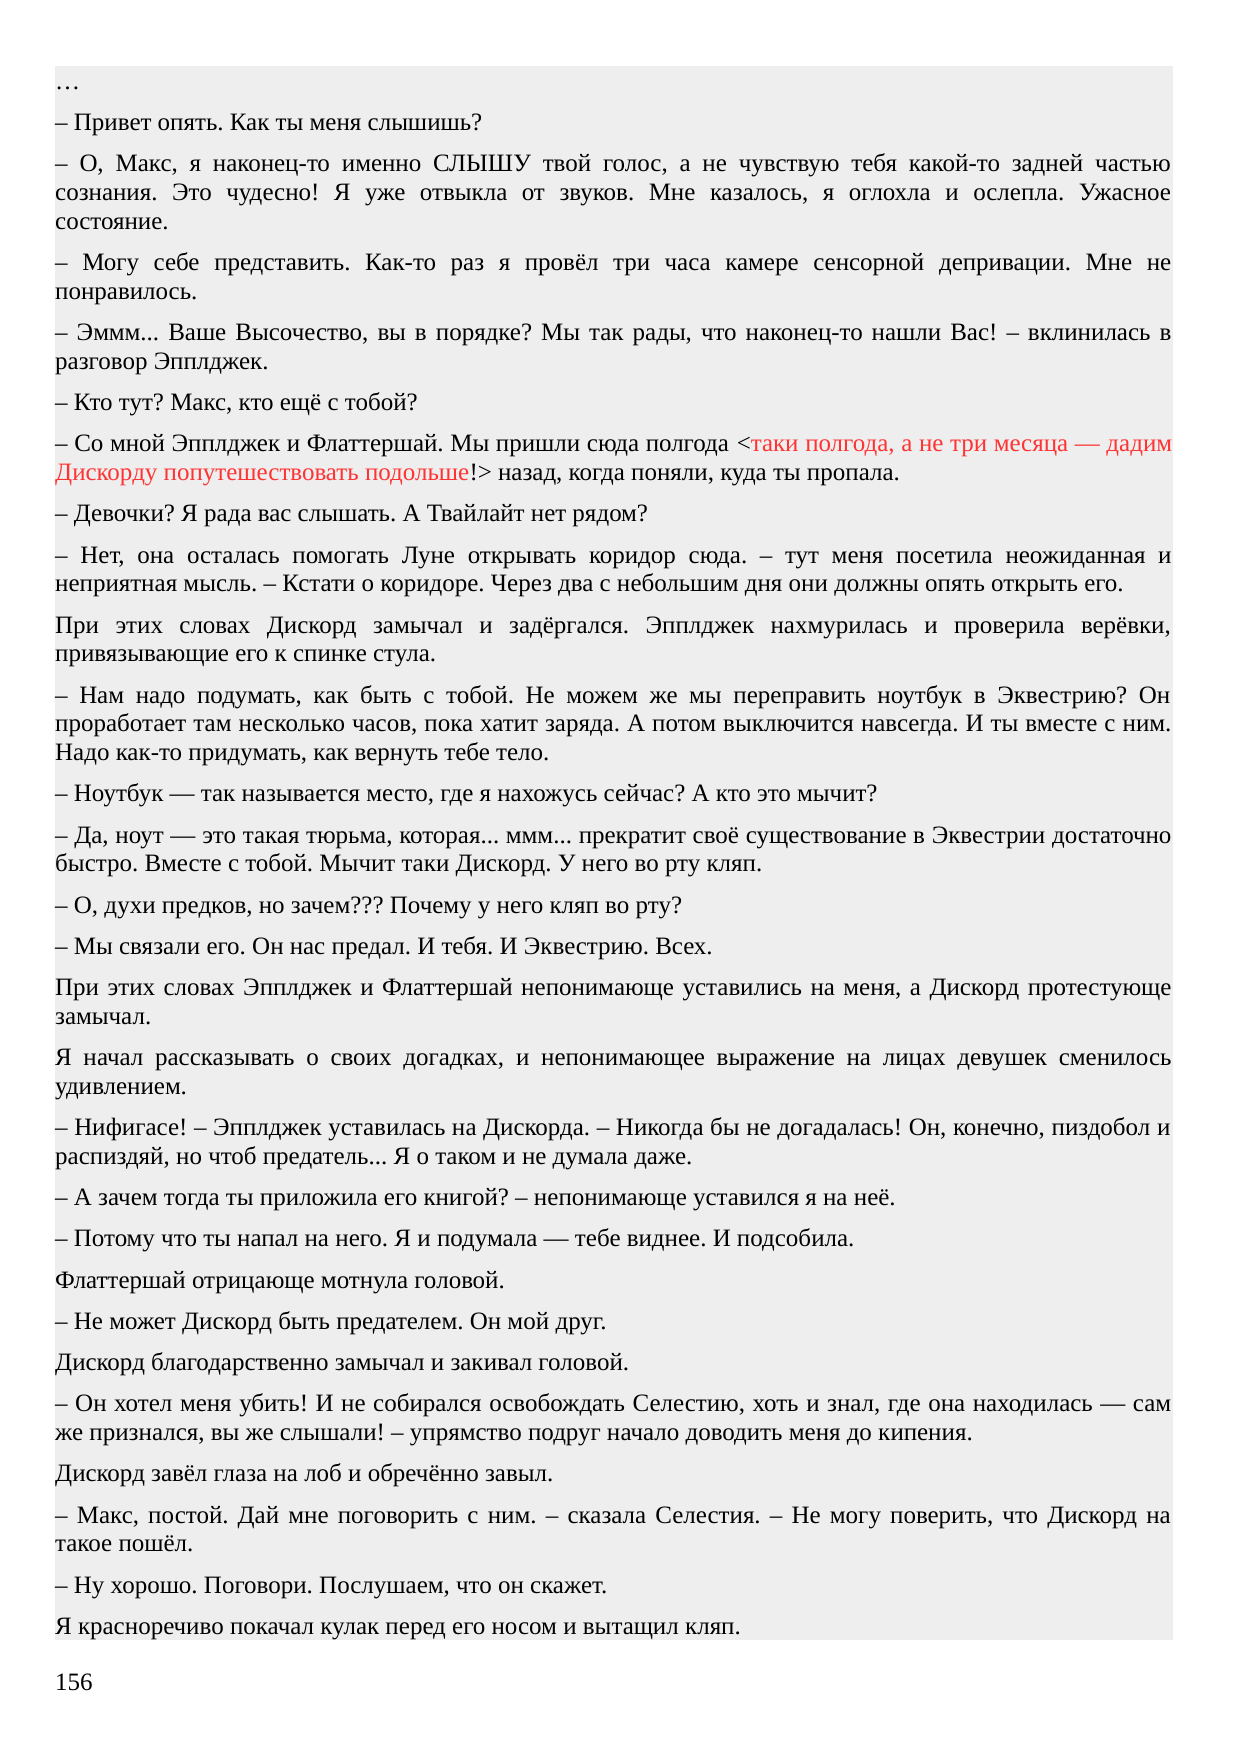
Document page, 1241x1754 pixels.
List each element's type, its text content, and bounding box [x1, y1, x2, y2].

text – Макс, постой. Дай мне поговорить с ним. – сказала Селестия. – Не могу поверить, что Дискорд на такое пошёл. [55, 1500, 1173, 1557]
text … [55, 66, 1173, 95]
text – А зачем тогда ты приложила его книгой? – непонимающе уставился я на неё. [55, 1182, 1173, 1211]
text Я начал рассказывать о своих догадках, и непонимающее выражение на лицах девушек сменилось удивлением. [55, 1042, 1173, 1100]
text – Со мной Эпплджек и Флаттершай. Мы пришли сюда полгода <таки полгода, а не три месяца — дадим Дискорду попутешествовать подольше!> назад, когда поняли, куда ты пропала. [55, 428, 1173, 486]
text – Нет, она осталась помогать Луне открывать коридор сюда. – тут меня посетила неожиданная и неприятная мысль. – Кстати о коридоре. Через два с небольшим дня они должны опять открыть его. [55, 540, 1173, 597]
text Флаттершай отрицающе мотнула головой. [55, 1265, 1173, 1293]
text – О, Макс, я наконец-то именно СЛЫШУ твой голос, а не чувствую тебя какой-то задней частью сознания. Это чудесно! Я уже отвыкла от звуков. Мне казалось, я оглохла и ослепла. Ужасное состояние. [55, 148, 1173, 235]
text – Он хотел меня убить! И не собирался освобождать Селестию, хоть и знал, где она находилась — сам же признался, вы же слышали! – упрямство подруг начало доводить меня до кипения. [55, 1388, 1173, 1446]
text – Могу себе представить. Как-то раз я провёл три часа камере сенсорной депривации. Мне не понравилось. [55, 247, 1173, 305]
text – Нифигасе! – Эпплджек уставилась на Дискорда. – Никогда бы не догадалась! Он, конечно, пиздобол и распиздяй, но чтоб предатель... Я о таком и не думала даже. [55, 1112, 1173, 1170]
text – Не может Дискорд быть предателем. Он мой друг. [55, 1306, 1173, 1335]
text – Девочки? Я рада вас слышать. А Твайлайт нет рядом? [55, 498, 1173, 527]
text Дискорд завёл глаза на лоб и обречённо завыл. [55, 1458, 1173, 1487]
text – О, духи предков, но зачем??? Почему у него кляп во рту? [55, 890, 1173, 918]
text – Привет опять. Как ты меня слышишь? [55, 107, 1173, 136]
text – Кто тут? Макс, кто ещё с тобой? [55, 387, 1173, 416]
text – Да, ноут — это такая тюрьма, которая... ммм... прекратит своё существование в Эквестрии достаточно быстро. Вместе с тобой. Мычит таки Дискорд. У него во рту кляп. [55, 820, 1173, 877]
text При этих словах Эпплджек и Флаттершай непонимающе уставились на меня, а Дискорд протестующе замычал. [55, 972, 1173, 1030]
text – Ноутбук — так называется место, где я нахожусь сейчас? А кто это мычит? [55, 778, 1173, 807]
text – Ну хорошо. Поговори. Послушаем, что он скажет. [55, 1570, 1173, 1598]
text Дискорд благодарственно замычал и закивал головой. [55, 1347, 1173, 1376]
text – Эммм... Ваше Высочество, вы в порядке? Мы так рады, что наконец-то нашли Вас! – вклинилась в разговор Эпплджек. [55, 317, 1173, 375]
text – Нам надо подумать, как быть с тобой. Не можем же мы переправить ноутбук в Эквестрию? Он проработает там несколько часов, пока хатит заряда. А потом выключится навсегда. И ты вместе с ним. Надо как-то придумать, как вернуть тебе тело. [55, 680, 1173, 766]
text Я красноречиво покачал кулак перед его носом и вытащил кляп. [55, 1611, 1173, 1640]
text При этих словах Дискорд замычал и задёргался. Эпплджек нахмурилась и проверила верёвки, привязывающие его к спинке стула. [55, 610, 1173, 667]
text – Потому что ты напал на него. Я и подумала — тебе виднее. И подсобила. [55, 1223, 1173, 1252]
text – Мы связали его. Он нас предал. И тебя. И Эквестрию. Всех. [55, 931, 1173, 960]
